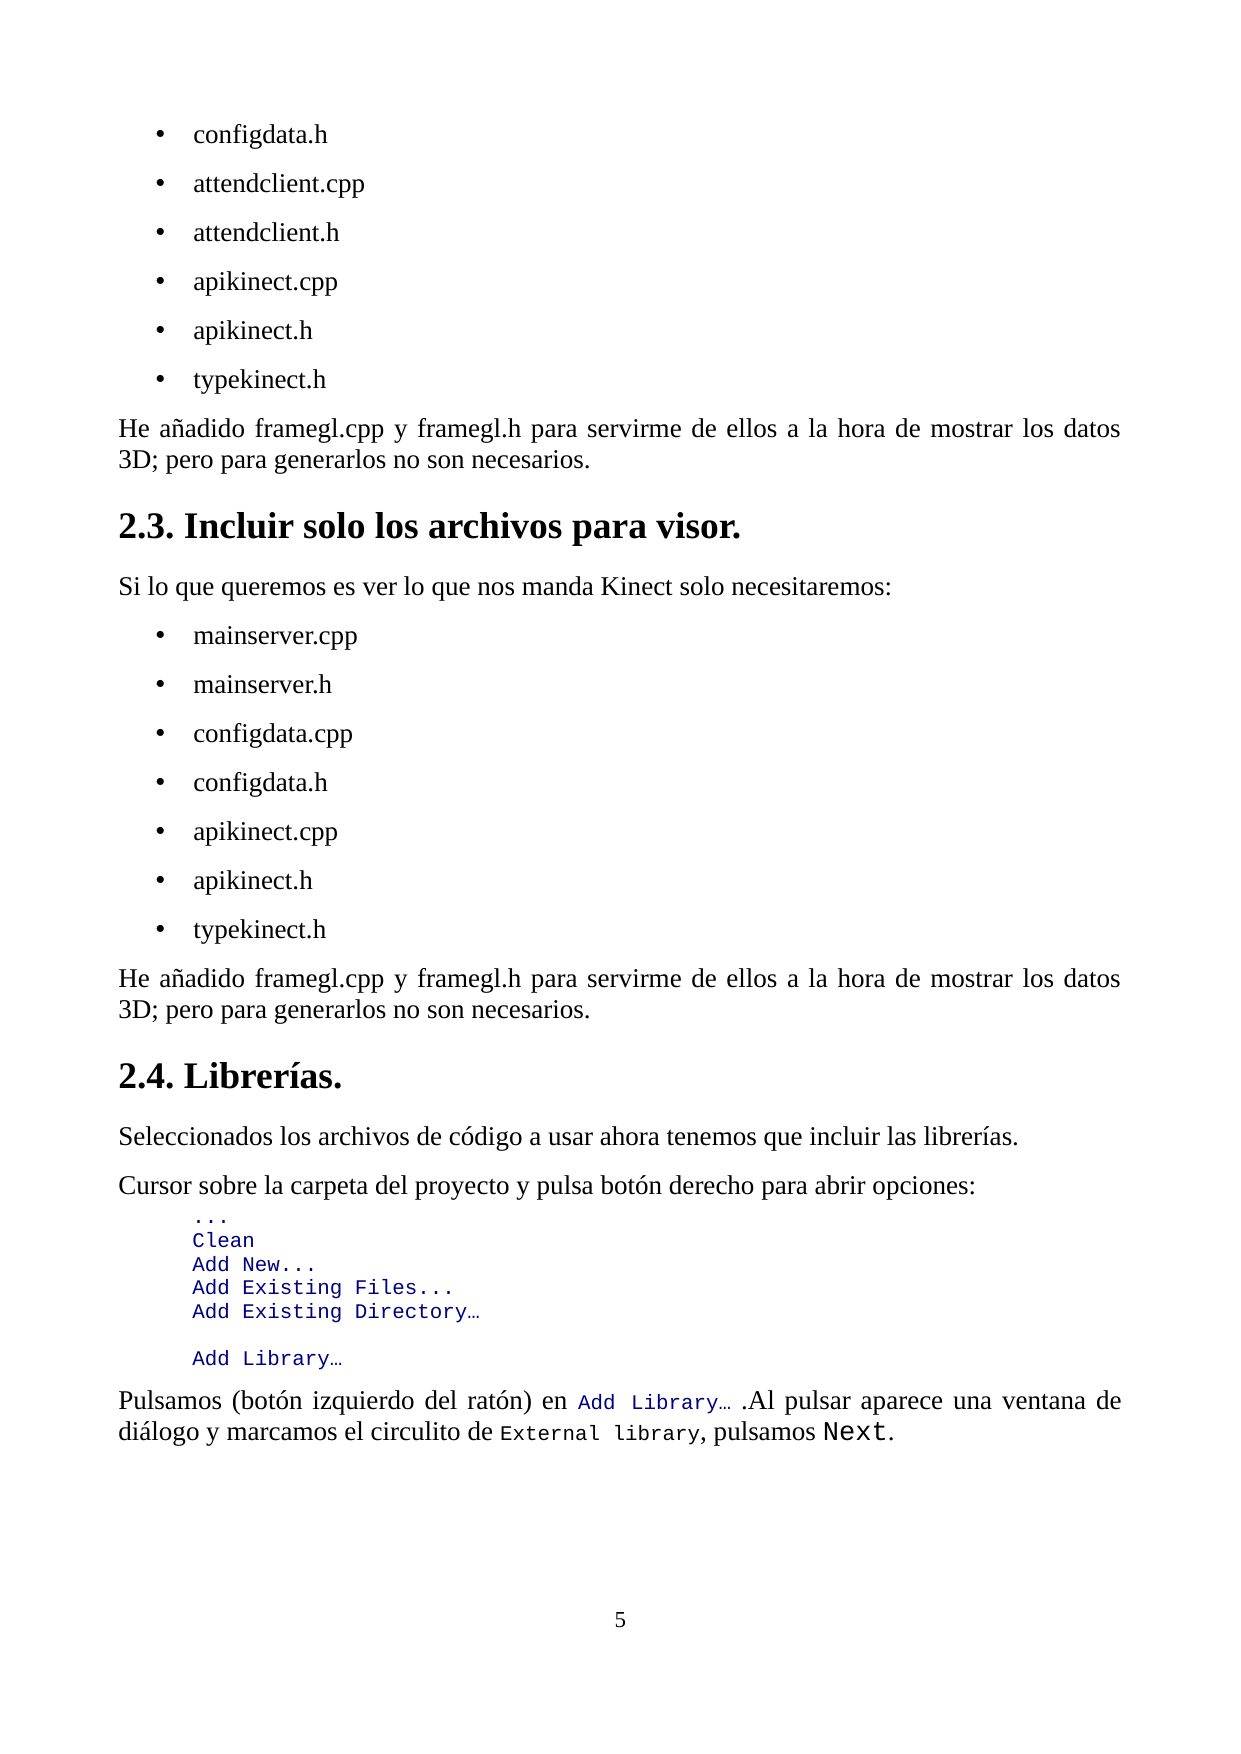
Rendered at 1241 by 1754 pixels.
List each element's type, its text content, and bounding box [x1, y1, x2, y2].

text Clean [118, 1230, 1122, 1254]
list configdata.h [156, 118, 1122, 149]
list mainserver.h [156, 668, 1122, 699]
list apikinect.cpp [156, 265, 1122, 296]
text Cursor sobre la carpeta del proyecto y pulsa botón derecho para abrir opciones: [118, 1169, 1122, 1201]
list mainserver.cpp [156, 619, 1122, 651]
text 2.3. Incluir solo los archivos para visor. [118, 504, 1122, 547]
list apikinect.cpp [156, 815, 1122, 846]
text Seleccionados los archivos de código a usar ahora tenemos que incluir las librerías. [118, 1121, 1122, 1152]
text Si lo que queremos es ver lo que nos manda Kinect solo necesitaremos: [118, 570, 1122, 602]
list configdata.cpp [156, 717, 1122, 748]
text 2.4. Librerías. [118, 1054, 1122, 1097]
text Pulsamos (botón izquierdo del ratón) en Add Library… .Al pulsar aparece una ventana de diálogo y marcamos el circulito de External library, pulsamos Next. [118, 1384, 1122, 1449]
text ... [118, 1206, 1122, 1230]
text Add Library… [118, 1348, 1122, 1372]
list attendclient.h [156, 216, 1122, 247]
list typekinect.h [156, 913, 1122, 944]
list typekinect.h [156, 363, 1122, 394]
text Add Existing Files... [118, 1277, 1122, 1301]
list configdata.h [156, 766, 1122, 797]
list apikinect.h [156, 864, 1122, 895]
list attendclient.cpp [156, 167, 1122, 198]
text He añadido framegl.cpp y framegl.h para servirme de ellos a la hora de mostrar los datos 3D; pero para generarlos no son necesarios. [118, 412, 1122, 474]
list apikinect.h [156, 314, 1122, 345]
text He añadido framegl.cpp y framegl.h para servirme de ellos a la hora de mostrar los datos 3D; pero para generarlos no son necesarios. [118, 962, 1122, 1024]
text Add Existing Directory… [118, 1301, 1122, 1325]
text Add New... [118, 1254, 1122, 1277]
